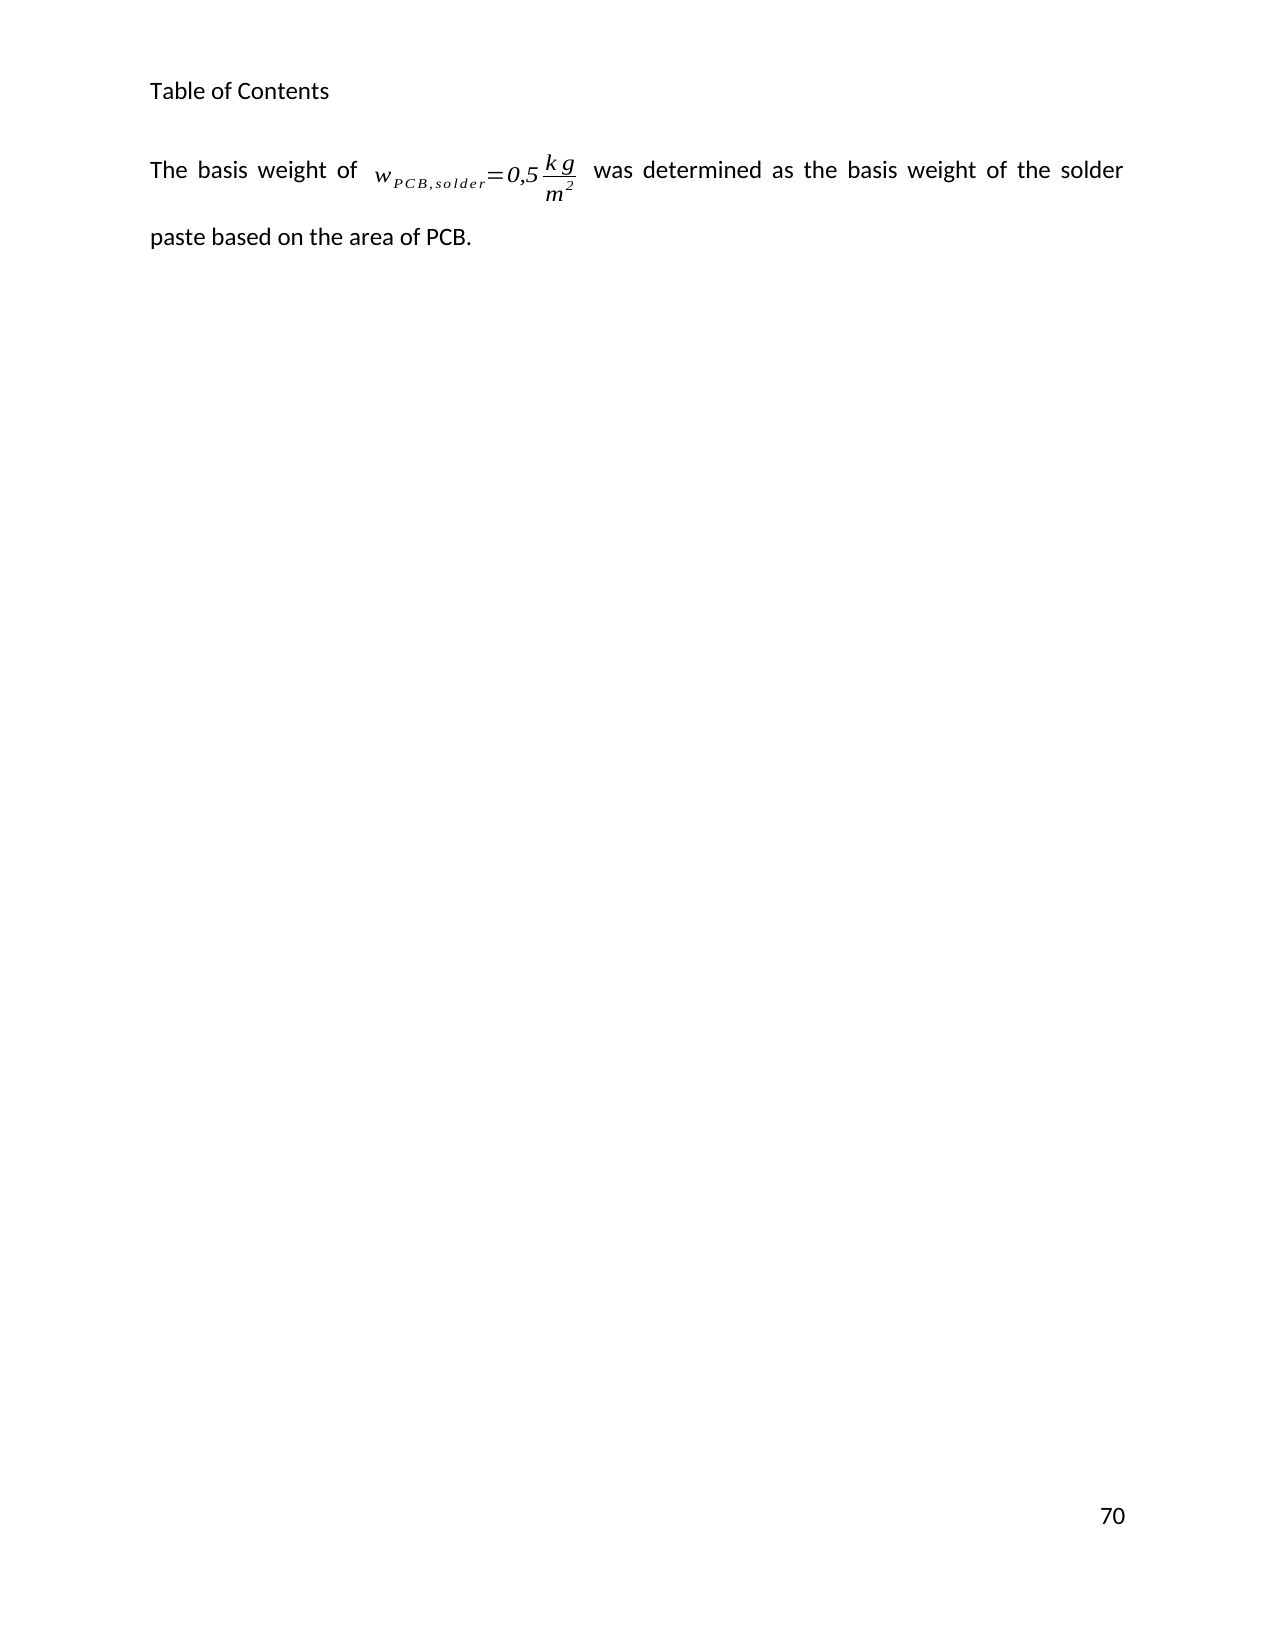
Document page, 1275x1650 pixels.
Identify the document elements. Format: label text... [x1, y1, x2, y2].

text The basis weight of was determined as the basis weight of the solder paste based on the area of PCB. [150, 150, 1125, 252]
